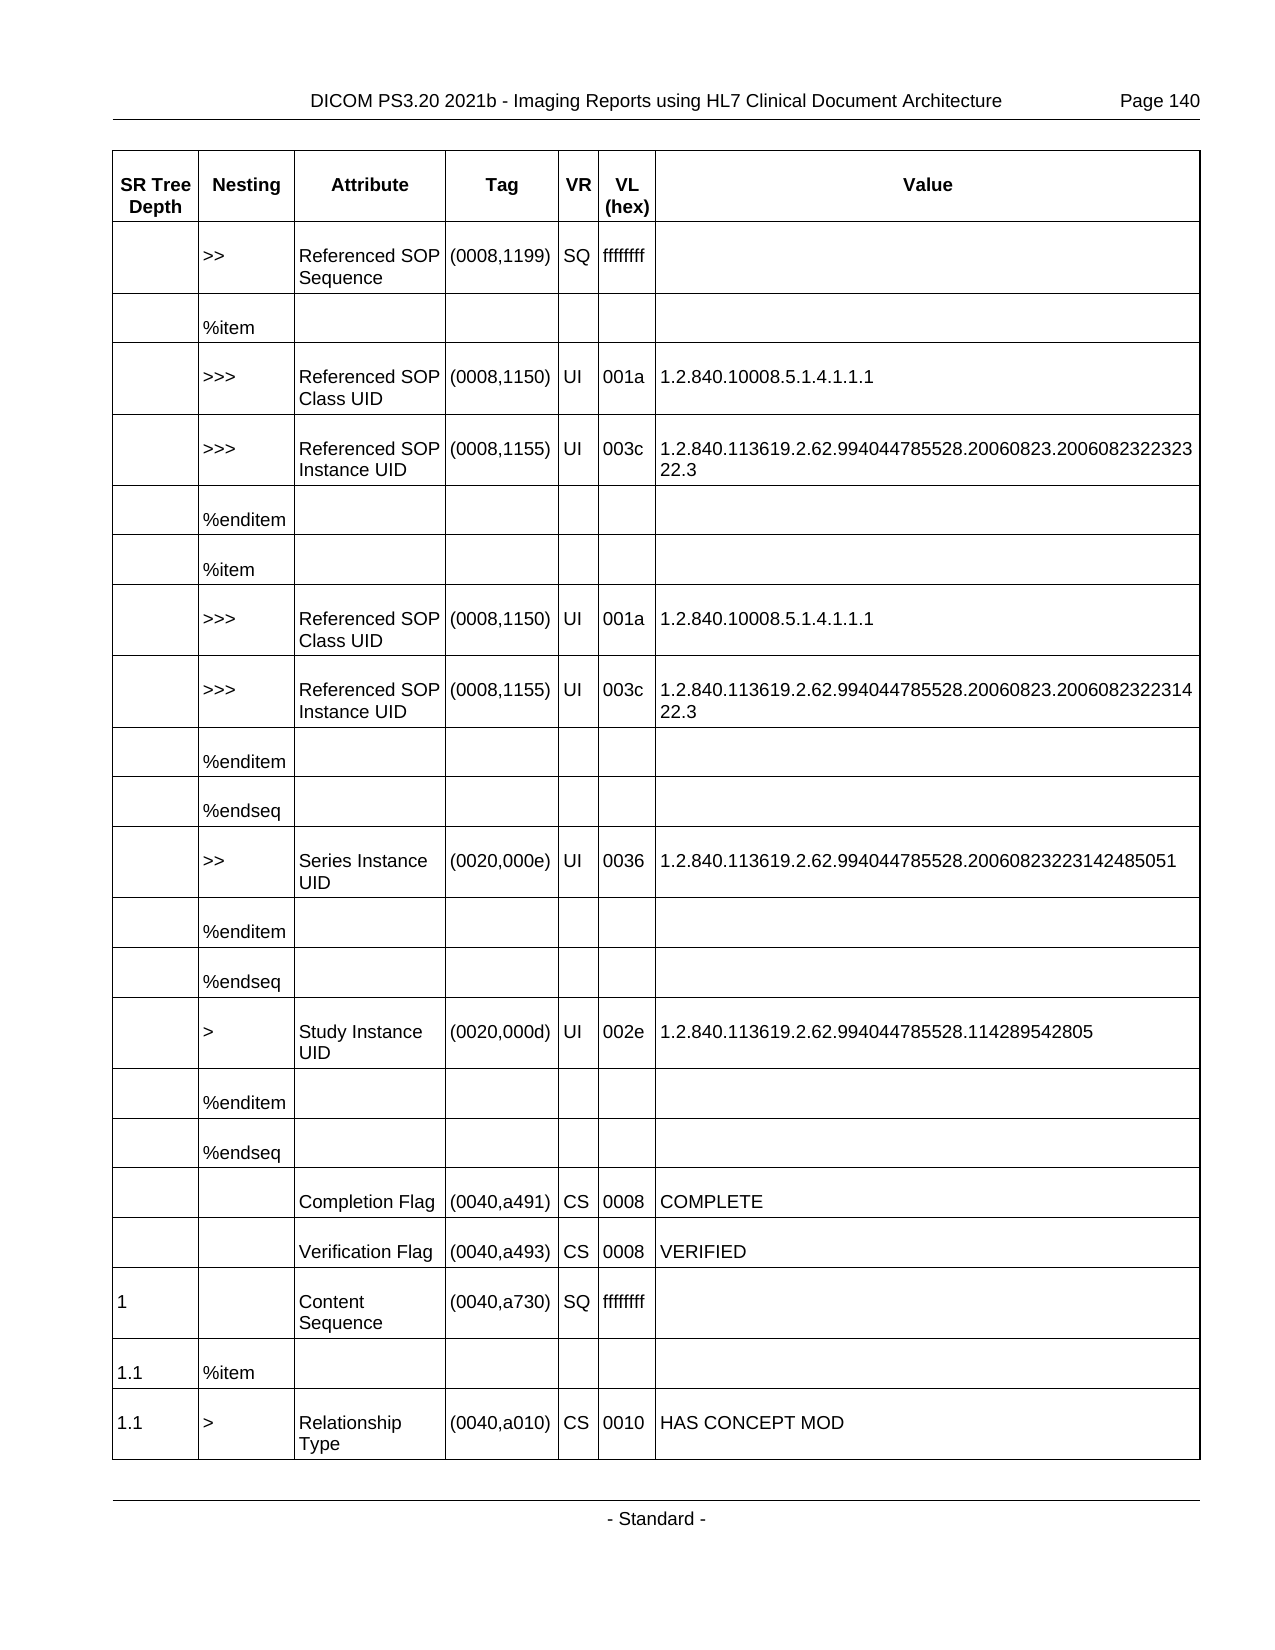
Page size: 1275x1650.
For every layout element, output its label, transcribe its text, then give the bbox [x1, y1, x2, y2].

table_cell 1.2.840.10008.5.1.4.1.1.1 [656, 585, 1199, 655]
table_cell [599, 948, 655, 997]
table_cell (0008,1150) [446, 585, 558, 655]
table_cell [656, 898, 1199, 947]
table_cell [295, 728, 445, 776]
table_cell Study Instance UID [295, 998, 445, 1068]
table_cell ffffffff [599, 1268, 655, 1338]
table_cell HAS CONCEPT MOD [656, 1389, 1199, 1459]
table_cell 1.2.840.10008.5.1.4.1.1.1 [656, 343, 1199, 413]
table_cell (0040,a493) [446, 1218, 558, 1267]
table_cell 1.2.840.113619.2.62.994044785528.114289542805 [656, 998, 1199, 1068]
table_cell [113, 827, 198, 897]
table_cell [656, 777, 1199, 826]
table_cell [113, 898, 198, 947]
table_cell 1.2.840.113619.2.62.994044785528.20060823.200608232231422.3 [656, 656, 1199, 727]
table_cell Referenced SOP Instance UID [295, 656, 445, 727]
table_cell (0008,1155) [446, 415, 558, 485]
table_cell (0040,a491) [446, 1168, 558, 1217]
table_cell [599, 486, 655, 534]
table_cell [113, 343, 198, 413]
table_header VL (hex) [599, 151, 655, 221]
table_cell [113, 1119, 198, 1167]
table_header Tag [446, 151, 558, 221]
table_cell ffffffff [599, 222, 655, 292]
table_cell COMPLETE [656, 1168, 1199, 1217]
table_cell [113, 294, 198, 342]
table_cell [113, 535, 198, 584]
table_cell UI [559, 415, 598, 485]
table_cell (0040,a010) [446, 1389, 558, 1459]
table_cell [113, 222, 198, 292]
table_cell [599, 777, 655, 826]
table_cell [656, 1339, 1199, 1387]
table_cell [599, 294, 655, 342]
table_cell (0020,000e) [446, 827, 558, 897]
table_cell %enditem [199, 486, 294, 534]
table_cell (0040,a730) [446, 1268, 558, 1338]
table_cell %endseq [199, 1119, 294, 1167]
table_cell [599, 535, 655, 584]
table_cell [446, 294, 558, 342]
table_cell >>> [199, 343, 294, 413]
table_cell [113, 998, 198, 1068]
table_cell >> [199, 222, 294, 292]
table_cell [559, 777, 598, 826]
table_cell 1.2.840.113619.2.62.994044785528.20060823.200608232232322.3 [656, 415, 1199, 485]
table_cell [599, 1119, 655, 1167]
table_cell %item [199, 294, 294, 342]
table_cell [295, 948, 445, 997]
table_cell [559, 486, 598, 534]
table_cell [295, 1069, 445, 1117]
table_cell Verification Flag [295, 1218, 445, 1267]
table_cell [113, 486, 198, 534]
table_cell [113, 728, 198, 776]
table_cell Content Sequence [295, 1268, 445, 1338]
table_cell [599, 898, 655, 947]
table_cell 001a [599, 585, 655, 655]
table_cell Relationship Type [295, 1389, 445, 1459]
table_cell [656, 1119, 1199, 1167]
table_cell Referenced SOP Instance UID [295, 415, 445, 485]
table_cell SQ [559, 222, 598, 292]
table_header VR [559, 151, 598, 221]
table_cell %enditem [199, 728, 294, 776]
table_cell [656, 728, 1199, 776]
table_header SR Tree Depth [113, 151, 198, 221]
table_cell 0010 [599, 1389, 655, 1459]
table_cell [446, 1069, 558, 1117]
table_cell [559, 948, 598, 997]
table_cell [295, 535, 445, 584]
table_cell %endseq [199, 948, 294, 997]
table_cell (0008,1150) [446, 343, 558, 413]
table_cell (0008,1155) [446, 656, 558, 727]
table_cell UI [559, 656, 598, 727]
table_cell [295, 294, 445, 342]
table_cell [559, 294, 598, 342]
table_cell [656, 535, 1199, 584]
table_cell [446, 535, 558, 584]
table_cell [656, 1069, 1199, 1117]
table_cell UI [559, 585, 598, 655]
table_cell [559, 728, 598, 776]
table_cell 1.2.840.113619.2.62.994044785528.20060823223142485051 [656, 827, 1199, 897]
table_cell [199, 1268, 294, 1338]
table_cell [656, 948, 1199, 997]
table_cell 0008 [599, 1168, 655, 1217]
table_cell CS [559, 1168, 598, 1217]
table_cell [295, 777, 445, 826]
table_cell [446, 1119, 558, 1167]
table_cell [295, 1339, 445, 1387]
table_cell [113, 1218, 198, 1267]
table_cell [559, 898, 598, 947]
table_cell UI [559, 827, 598, 897]
table_header Value [656, 151, 1199, 221]
table_cell [446, 777, 558, 826]
table_cell [113, 415, 198, 485]
table_header Attribute [295, 151, 445, 221]
table_cell [559, 1069, 598, 1117]
table_cell 0008 [599, 1218, 655, 1267]
table_cell 002e [599, 998, 655, 1068]
table_cell 1 [113, 1268, 198, 1338]
table_header Nesting [199, 151, 294, 221]
table_cell >>> [199, 415, 294, 485]
table_cell [559, 535, 598, 584]
table_cell (0008,1199) [446, 222, 558, 292]
table_cell [295, 486, 445, 534]
table_cell [446, 948, 558, 997]
table_cell [199, 1168, 294, 1217]
table_cell Referenced SOP Class UID [295, 585, 445, 655]
table_cell [599, 728, 655, 776]
table_cell SQ [559, 1268, 598, 1338]
table_cell 1.1 [113, 1339, 198, 1387]
table_cell [295, 1119, 445, 1167]
table_cell [656, 1268, 1199, 1338]
table_cell >> [199, 827, 294, 897]
table_cell >>> [199, 656, 294, 727]
table_cell 003c [599, 415, 655, 485]
table_cell 0036 [599, 827, 655, 897]
table_cell [446, 728, 558, 776]
table_cell [656, 486, 1199, 534]
table_cell %enditem [199, 898, 294, 947]
table_cell [446, 898, 558, 947]
table_cell 003c [599, 656, 655, 727]
table_cell VERIFIED [656, 1218, 1199, 1267]
table_cell UI [559, 998, 598, 1068]
table_cell [113, 656, 198, 727]
table_cell > [199, 1389, 294, 1459]
table_cell 1.1 [113, 1389, 198, 1459]
table_cell [599, 1069, 655, 1117]
table_cell 001a [599, 343, 655, 413]
table_cell [113, 585, 198, 655]
table_cell Referenced SOP Sequence [295, 222, 445, 292]
table_cell %item [199, 1339, 294, 1387]
table_cell [113, 777, 198, 826]
table_cell CS [559, 1218, 598, 1267]
table_cell [295, 898, 445, 947]
table_cell [656, 294, 1199, 342]
table_cell [559, 1339, 598, 1387]
table_cell > [199, 998, 294, 1068]
table_cell Series Instance UID [295, 827, 445, 897]
table_cell [199, 1218, 294, 1267]
table_cell (0020,000d) [446, 998, 558, 1068]
table_cell Referenced SOP Class UID [295, 343, 445, 413]
table_cell %item [199, 535, 294, 584]
table_cell UI [559, 343, 598, 413]
table_cell [446, 1339, 558, 1387]
table_cell [113, 948, 198, 997]
table_cell >>> [199, 585, 294, 655]
table_cell Completion Flag [295, 1168, 445, 1217]
table_cell [113, 1168, 198, 1217]
table_cell %enditem [199, 1069, 294, 1117]
table_cell [599, 1339, 655, 1387]
table_cell CS [559, 1389, 598, 1459]
table_cell [559, 1119, 598, 1167]
table_cell [446, 486, 558, 534]
table_cell [656, 222, 1199, 292]
table_cell %endseq [199, 777, 294, 826]
table_cell [113, 1069, 198, 1117]
